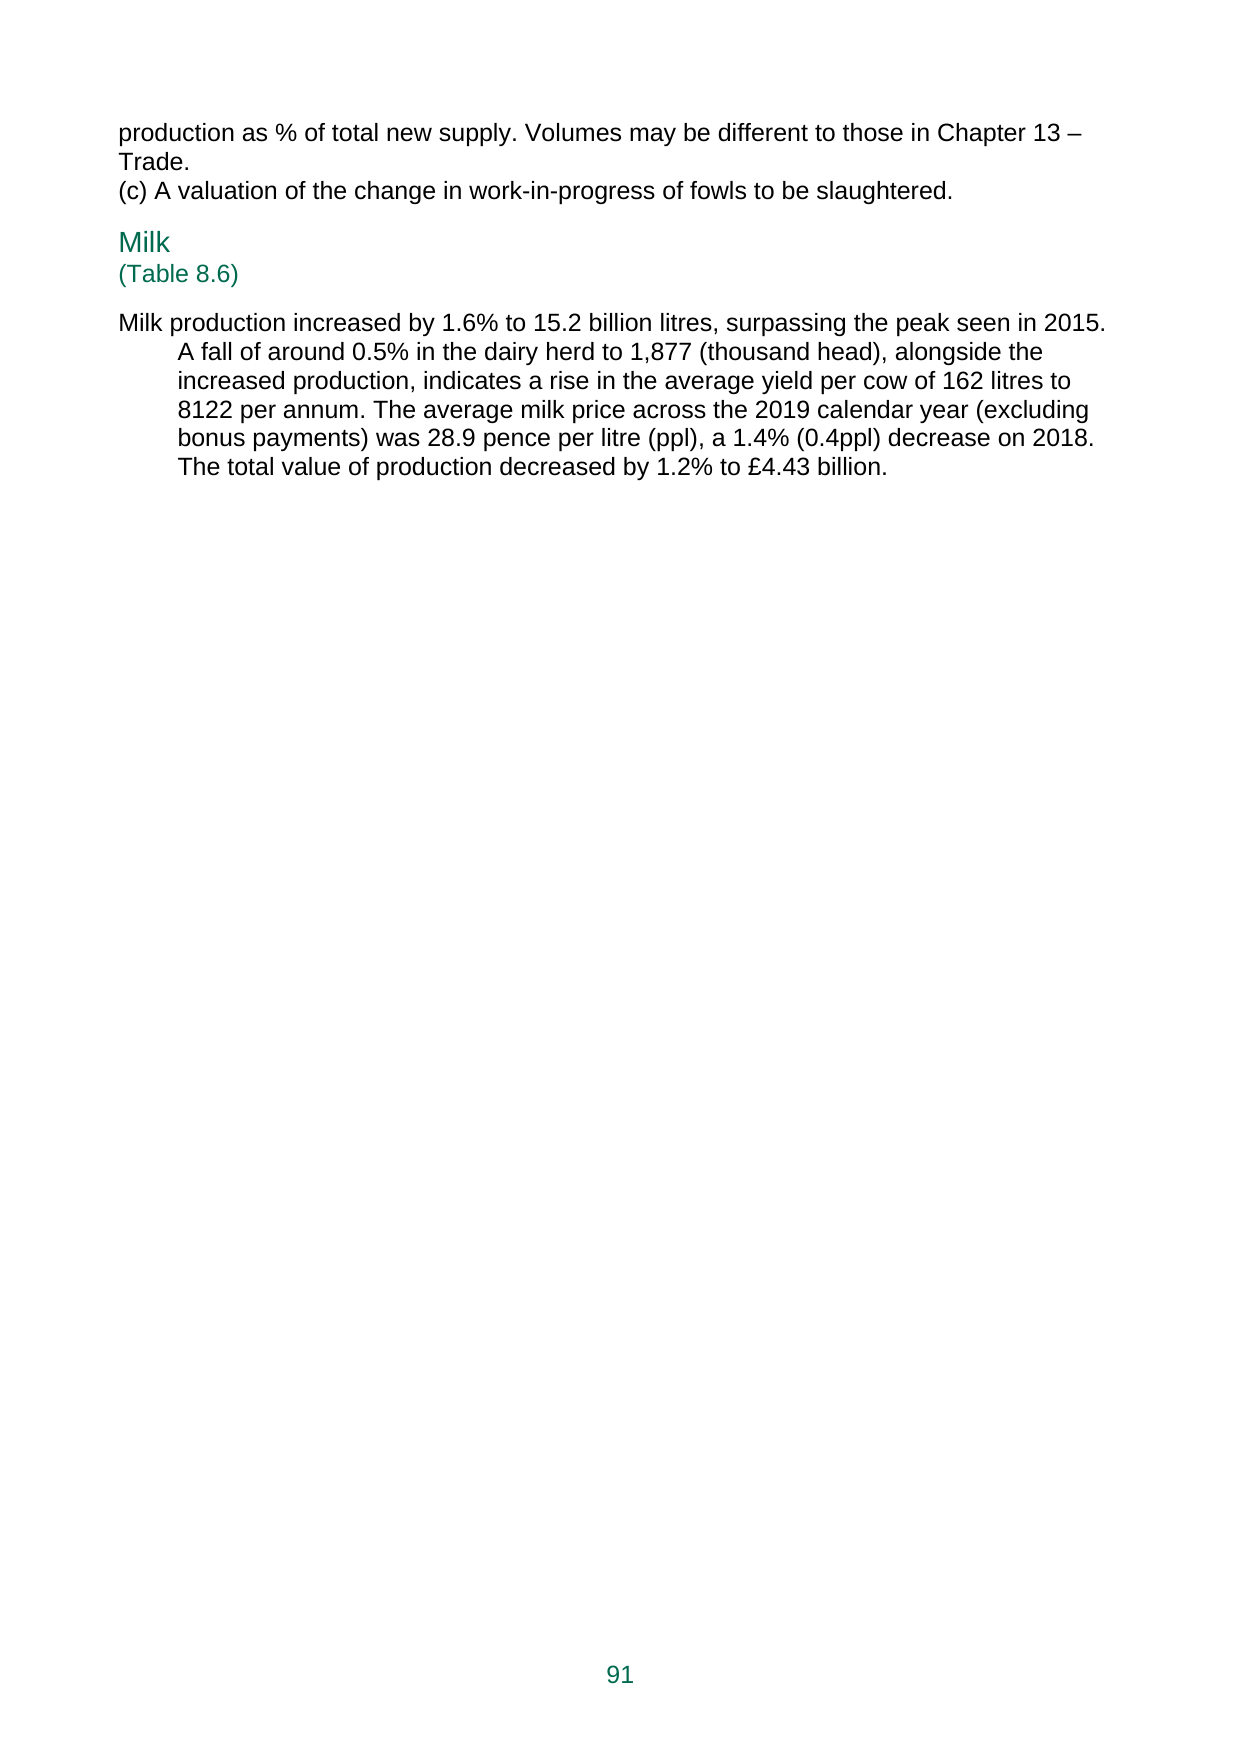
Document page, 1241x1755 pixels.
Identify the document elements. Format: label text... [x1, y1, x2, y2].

text (c) A valuation of the change in work-in-progress of fowls to be slaughtered. [118, 176, 1122, 204]
text Milk production increased by 1.6% to 15.2 billion litres, surpassing the peak seen in 2015. A fall of around 0.5% in the dairy herd to 1,877 (thousand head), alongside the increased production, indicates a rise in the average yield per cow of 162 litres to 8122 per annum. The average milk price across the 2019 calendar year (excluding bonus payments) was 28.9 pence per litre (ppl), a 1.4% (0.4ppl) decrease on 2018. The total value of production decreased by 1.2% to £4.43 billion. [118, 308, 1122, 481]
text production as % of total new supply. Volumes may be different to those in Chapter 13 – Trade. [118, 118, 1122, 176]
subtitle Milk (Table 8.6) [118, 225, 1122, 287]
